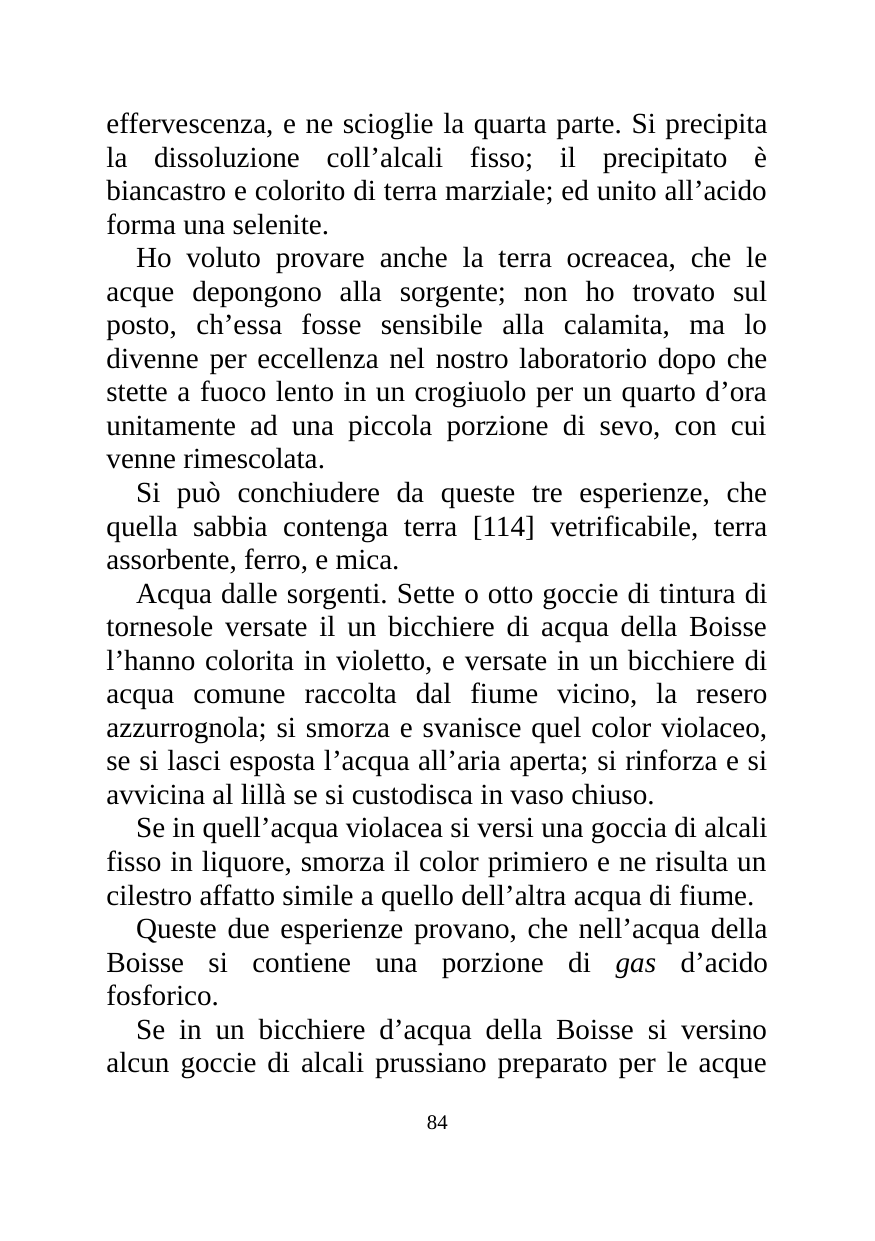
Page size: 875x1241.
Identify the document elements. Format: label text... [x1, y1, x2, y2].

text Ho voluto provare anche la terra ocreacea, che le acque depongono alla sorgente; non ho trovato sul posto, ch’essa fosse sensibile alla calamita, ma lo divenne per eccellenza nel nostro laboratorio dopo che stette a fuoco lento in un crogiuolo per un quarto d’ora unitamente ad una piccola porzione di sevo, con cui venne rimescolata. [106, 240, 768, 475]
text Si può conchiudere da queste tre esperienze, che quella sabbia contenga terra [114] vetrificabile, terra assorbente, ferro, e mica. [106, 475, 768, 576]
text Queste due esperienze provano, che nell’acqua della Boisse si contiene una porzione di gas d’acido fosforico. [106, 911, 768, 1012]
text Se in quell’acqua violacea si versi una goccia di alcali fisso in liquore, smorza il color primiero e ne risulta un cilestro affatto simile a quello dell’altra acqua di fiume. [106, 811, 768, 911]
text effervescenza, e ne scioglie la quarta parte. Si precipita la dissoluzione coll’alcali fisso; il precipitato è biancastro e colorito di terra marziale; ed unito all’acido forma una selenite. [106, 106, 768, 240]
text Se in un bicchiere d’acqua della Boisse si versino alcun goccie di alcali prussiano preparato per le acque [106, 1012, 768, 1079]
text Acqua dalle sorgenti. Sette o otto goccie di tintura di tornesole versate il un bicchiere di acqua della Boisse l’hanno colorita in violetto, e versate in un bicchiere di acqua comune raccolta dal fiume vicino, la resero azzurrognola; si smorza e svanisce quel color violaceo, se si lasci esposta l’acqua all’aria aperta; si rinforza e si avvicina al lillà se si custodisca in vaso chiuso. [106, 576, 768, 811]
